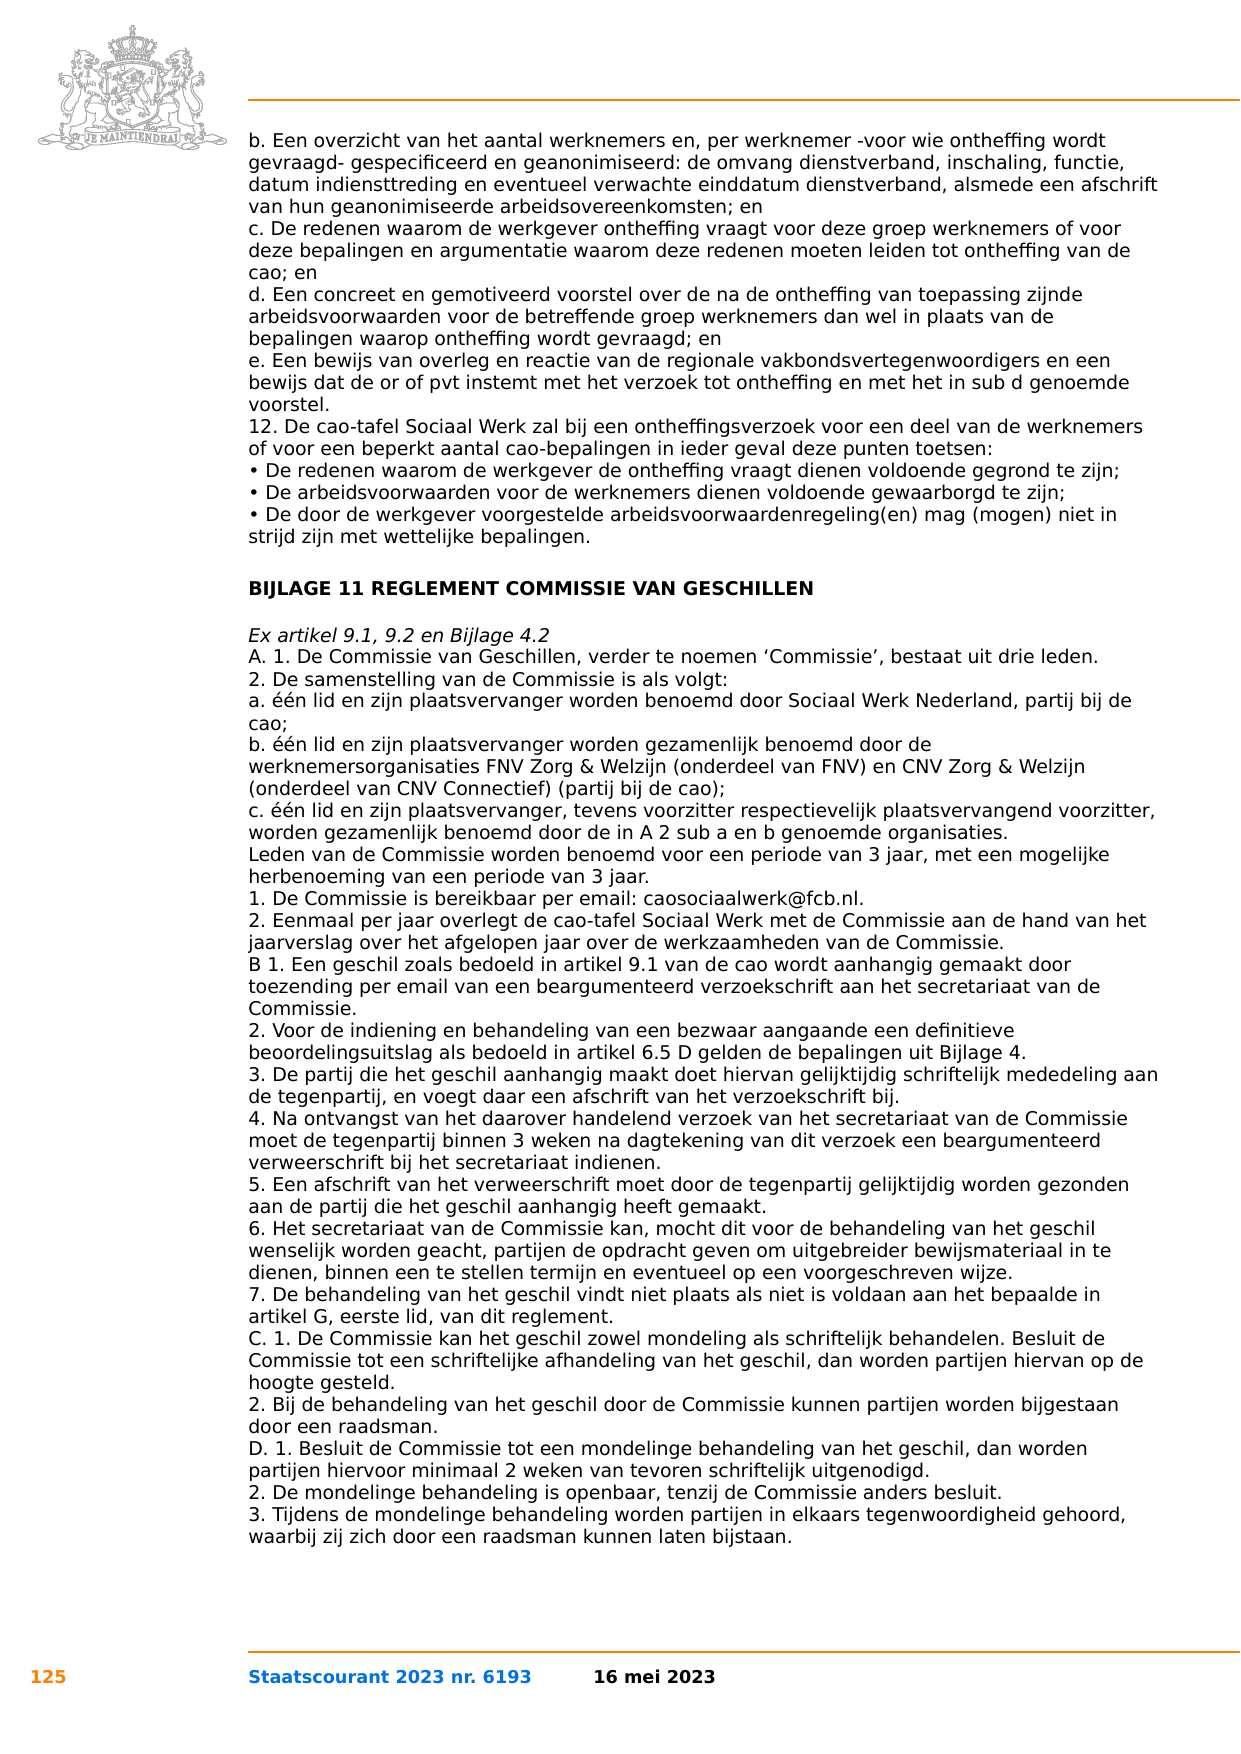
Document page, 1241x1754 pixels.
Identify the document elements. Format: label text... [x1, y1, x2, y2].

text 2. Eenmaal per jaar overlegt de cao-tafel Sociaal Werk met de Commissie aan de hand van het jaarverslag over het afgelopen jaar over de werkzaamheden van de Commissie. [248, 910, 1163, 954]
text e. Een bewijs van overleg en reactie van de regionale vakbondsvertegenwoordigers en een bewijs dat de or of pvt instemt met het verzoek tot ontheffing en met het in sub d genoemde voorstel. [248, 350, 1163, 416]
text 2. Bij de behandeling van het geschil door de Commissie kunnen partijen worden bijgestaan door een raadsman. [248, 1394, 1163, 1438]
text B 1. Een geschil zoals bedoeld in artikel 9.1 van de cao wordt aanhangig gemaakt door toezending per email van een beargumenteerd verzoekschrift aan het secretariaat van de Commissie. [248, 954, 1163, 1020]
text 6. Het secretariaat van de Commissie kan, mocht dit voor de behandeling van het geschil wenselijk worden geacht, partijen de opdracht geven om uitgebreider bewijsmateriaal in te dienen, binnen een te stellen termijn en eventueel op een voorgeschreven wijze. [248, 1218, 1163, 1284]
text c. één lid en zijn plaatsvervanger, tevens voorzitter respectievelijk plaatsvervangend voorzitter, worden gezamenlijk benoemd door de in A 2 sub a en b genoemde organisaties. [248, 800, 1163, 844]
text C. 1. De Commissie kan het geschil zowel mondeling als schriftelijk behandelen. Besluit de Commissie tot een schriftelijke afhandeling van het geschil, dan worden partijen hiervan op de hoogte gesteld. [248, 1328, 1163, 1394]
text d. Een concreet en gemotiveerd voorstel over de na de ontheffing van toepassing zijnde arbeidsvoorwaarden voor de betreffende groep werknemers dan wel in plaats van de bepalingen waarop ontheffing wordt gevraagd; en [248, 284, 1163, 350]
subtitle BIJLAGE 11 REGLEMENT COMMISSIE VAN GESCHILLEN [248, 577, 1163, 599]
text 2. De mondelinge behandeling is openbaar, tenzij de Commissie anders besluit. [248, 1482, 1163, 1504]
text • De door de werkgever voorgestelde arbeidsvoorwaardenregeling(en) mag (mogen) niet in strijd zijn met wettelijke bepalingen. [248, 503, 1163, 547]
text • De arbeidsvoorwaarden voor de werknemers dienen voldoende gewaarborgd te zijn; [248, 482, 1163, 503]
picture [38, 25, 227, 150]
text a. één lid en zijn plaatsvervanger worden benoemd door Sociaal Werk Nederland, partij bij de cao; [248, 690, 1163, 734]
text 5. Een afschrift van het verweerschrift moet door de tegenpartij gelijktijdig worden gezonden aan de partij die het geschil aanhangig heeft gemaakt. [248, 1174, 1163, 1218]
text Leden van de Commissie worden benoemd voor een periode van 3 jaar, met een mogelijke herbenoeming van een periode van 3 jaar. [248, 844, 1163, 888]
text • De redenen waarom de werkgever de ontheffing vraagt dienen voldoende gegrond te zijn; [248, 459, 1163, 482]
text b. Een overzicht van het aantal werknemers en, per werknemer -voor wie ontheffing wordt gevraagd- gespecificeerd en geanonimiseerd: de omvang dienstverband, inschaling, functie, datum indiensttreding en eventueel verwachte einddatum dienstverband, alsmede een afschrift van hun geanonimiseerde arbeidsovereenkomsten; en [248, 130, 1163, 218]
text 7. De behandeling van het geschil vindt niet plaats als niet is voldaan aan het bepaalde in artikel G, eerste lid, van dit reglement. [248, 1284, 1163, 1328]
subtitle Ex artikel 9.1, 9.2 en Bijlage 4.2 [248, 624, 1163, 646]
text c. De redenen waarom de werkgever ontheffing vraagt voor deze groep werknemers of voor deze bepalingen en argumentatie waarom deze redenen moeten leiden tot ontheffing van de cao; en [248, 218, 1163, 284]
text 1. De Commissie is bereikbaar per email: caosociaalwerk@fcb.nl. [248, 888, 1163, 910]
text b. één lid en zijn plaatsvervanger worden gezamenlijk benoemd door de werknemersorganisaties FNV Zorg & Welzijn (onderdeel van FNV) en CNV Zorg & Welzijn (onderdeel van CNV Connectief) (partij bij de cao); [248, 734, 1163, 800]
text D. 1. Besluit de Commissie tot een mondelinge behandeling van het geschil, dan worden partijen hiervoor minimaal 2 weken van tevoren schriftelijk uitgenodigd. [248, 1438, 1163, 1482]
text A. 1. De Commissie van Geschillen, verder te noemen ‘Commissie’, bestaat uit drie leden. [248, 646, 1163, 668]
text 3. Tijdens de mondelinge behandeling worden partijen in elkaars tegenwoordigheid gehoord, waarbij zij zich door een raadsman kunnen laten bijstaan. [248, 1504, 1163, 1548]
text 4. Na ontvangst van het daarover handelend verzoek van het secretariaat van de Commissie moet de tegenpartij binnen 3 weken na dagtekening van dit verzoek een beargumenteerd verweerschrift bij het secretariaat indienen. [248, 1108, 1163, 1174]
text 3. De partij die het geschil aanhangig maakt doet hiervan gelijktijdig schriftelijk mededeling aan de tegenpartij, en voegt daar een afschrift van het verzoekschrift bij. [248, 1064, 1163, 1108]
text 12. De cao-tafel Sociaal Werk zal bij een ontheffingsverzoek voor een deel van de werknemers of voor een beperkt aantal cao-bepalingen in ieder geval deze punten toetsen: [248, 416, 1163, 459]
text 2. De samenstelling van de Commissie is als volgt: [248, 668, 1163, 690]
text 2. Voor de indiening en behandeling van een bezwaar aangaande een definitieve beoordelingsuitslag als bedoeld in artikel 6.5 D gelden de bepalingen uit Bijlage 4. [248, 1020, 1163, 1064]
